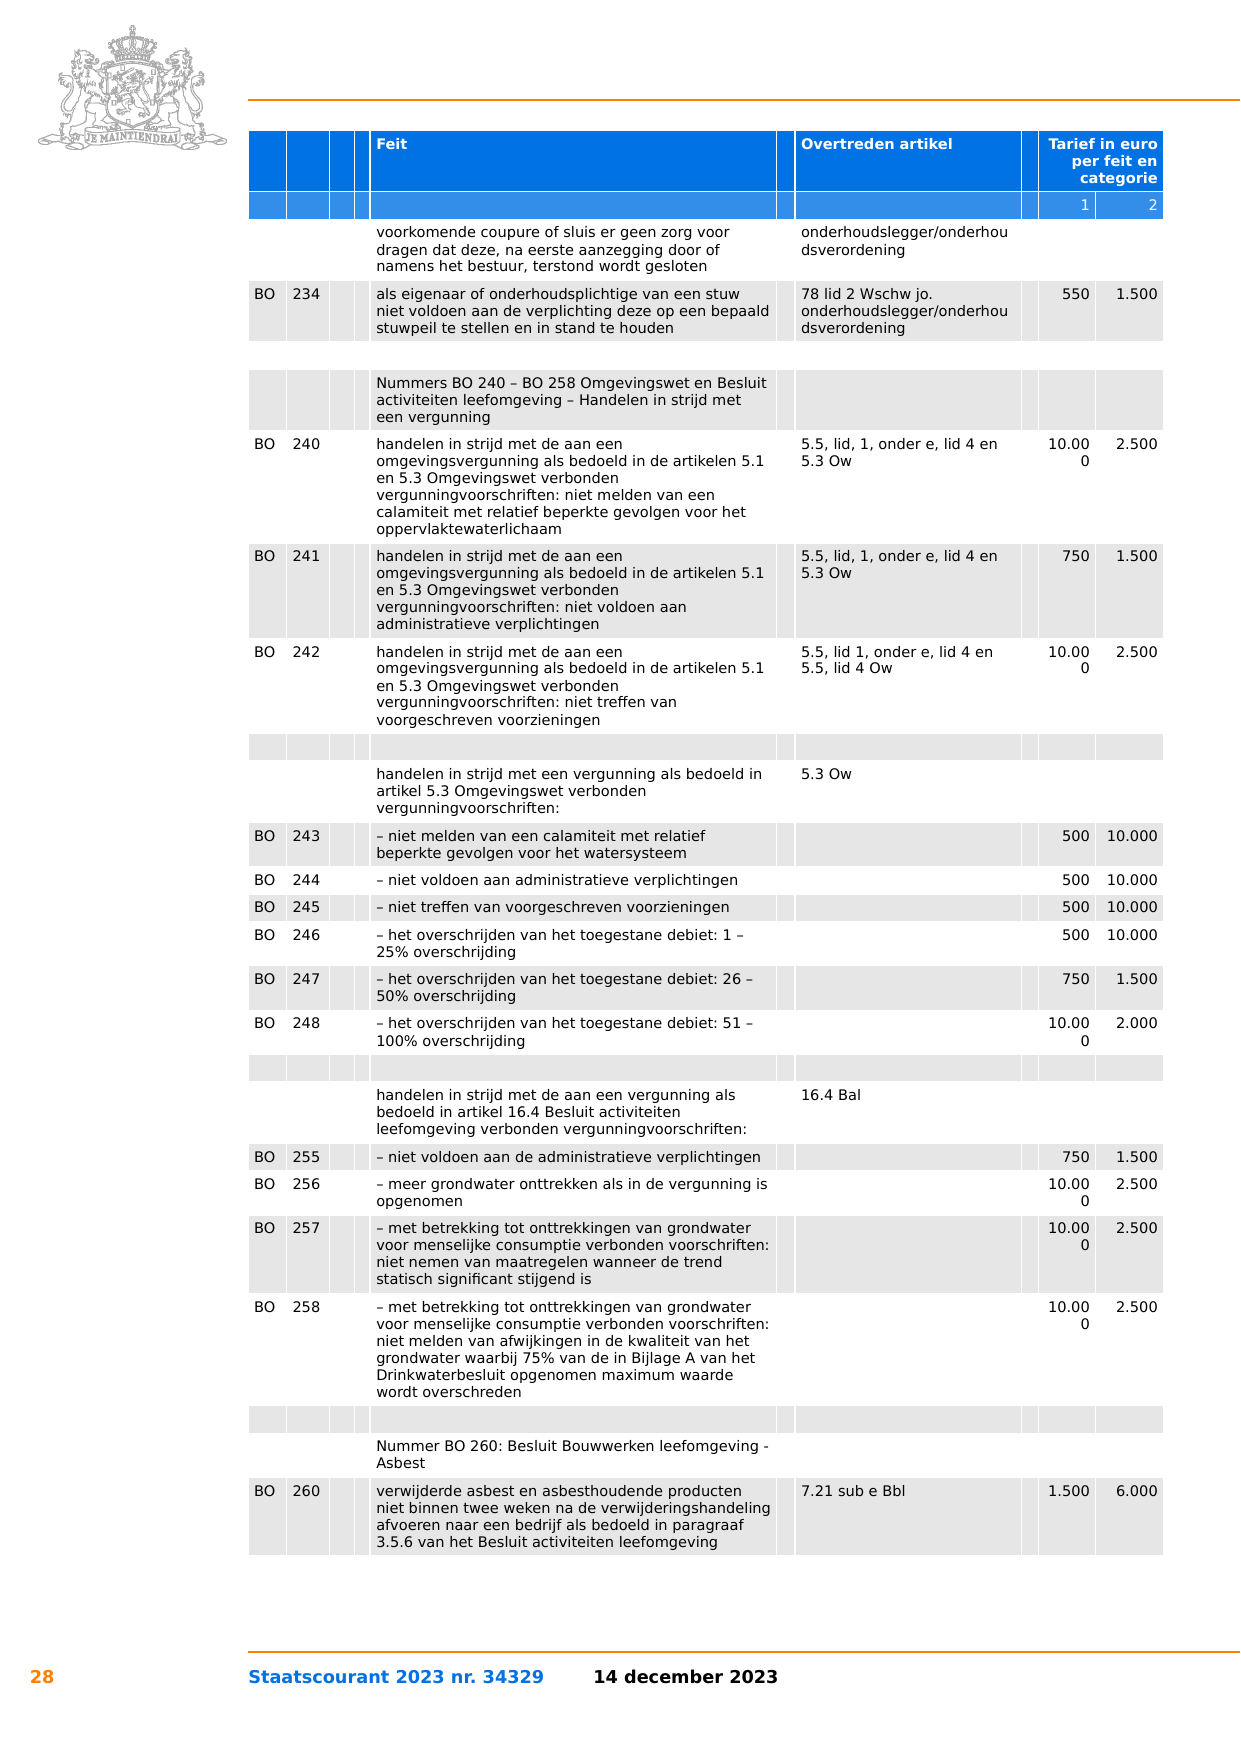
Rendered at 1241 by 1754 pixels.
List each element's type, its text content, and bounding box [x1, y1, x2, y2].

table_cell 500 [1039, 823, 1095, 866]
table_cell [330, 192, 354, 219]
table_cell [1096, 1055, 1163, 1081]
table_cell [777, 734, 794, 760]
table_cell 550 [1039, 281, 1095, 341]
table_cell [287, 1083, 329, 1143]
table_cell handelen in strijd met de aan een omgevingsvergunning als bedoeld in de artikelen 5.1 en 5.3 Omgevingswet verbonden vergunningvoorschriften: niet melden van een calamiteit met relatief beperkte gevolgen voor het oppervlaktewaterlichaam [371, 431, 776, 542]
table_cell [777, 1406, 794, 1433]
table_cell [330, 370, 354, 430]
table_cell [330, 639, 354, 733]
table_cell [796, 1406, 1021, 1433]
table_cell 10.000 [1039, 1294, 1095, 1405]
table_cell 241 [287, 544, 329, 638]
table_cell 243 [287, 823, 329, 866]
table_cell [330, 1216, 354, 1293]
table_cell [777, 1083, 794, 1143]
table_cell 5.5, lid, 1, onder e, lid 4 en 5.3 Ow [796, 544, 1021, 638]
table_cell [1022, 966, 1038, 1010]
table_cell BO [249, 639, 286, 733]
table_cell [355, 1406, 369, 1433]
table_cell [796, 1055, 1021, 1081]
table_cell [330, 220, 354, 280]
table_cell 5.5, lid, 1, onder e, lid 4 en 5.3 Ow [796, 431, 1021, 542]
table_cell [355, 343, 369, 369]
table_cell [777, 922, 794, 965]
table_cell [330, 544, 354, 638]
table_cell 257 [287, 1216, 329, 1293]
table_cell [796, 1216, 1021, 1293]
table_cell 247 [287, 966, 329, 1010]
table_cell [1022, 220, 1038, 280]
table_cell [1039, 1556, 1095, 1583]
table_cell – het overschrijden van het toegestane debiet: 26 – 50% overschrijding [371, 966, 776, 1010]
table_cell – niet melden van een calamiteit met relatief beperkte gevolgen voor het watersysteem [371, 823, 776, 866]
table_cell 1.500 [1096, 966, 1163, 1010]
table_cell [330, 1556, 354, 1583]
table_cell 10.000 [1039, 1216, 1095, 1293]
table_cell [287, 761, 329, 822]
table_cell 10.000 [1039, 431, 1095, 542]
table_cell [330, 734, 354, 760]
table_cell [371, 343, 776, 369]
table_cell [777, 895, 794, 921]
table_cell [1022, 823, 1038, 866]
table_cell handelen in strijd met een vergunning als bedoeld in artikel 5.3 Omgevingswet verbonden vergunningvoorschriften: [371, 761, 776, 822]
table_header [777, 131, 794, 191]
table_cell [287, 734, 329, 760]
table_cell 246 [287, 922, 329, 965]
table_header Tarief in euro per feit en categorie [1039, 131, 1163, 191]
table_cell [796, 966, 1021, 1010]
table_cell 10.000 [1039, 639, 1095, 733]
table_cell [1022, 1434, 1038, 1477]
table_cell – het overschrijden van het toegestane debiet: 51 – 100% overschrijding [371, 1011, 776, 1054]
table_cell [330, 1478, 354, 1555]
table_cell [355, 922, 369, 965]
table_cell [1022, 922, 1038, 965]
table_cell BO [249, 1144, 286, 1170]
table_header [1022, 131, 1038, 191]
table_cell BO [249, 1011, 286, 1054]
table_cell [355, 431, 369, 542]
table_cell [355, 1556, 369, 1583]
table_cell [287, 1055, 329, 1081]
table_cell [330, 1144, 354, 1170]
table_cell [1022, 1216, 1038, 1293]
table_cell [777, 761, 794, 822]
table_cell [1096, 343, 1163, 369]
table_cell [796, 1434, 1021, 1477]
table_cell [1022, 639, 1038, 733]
table_cell BO [249, 867, 286, 893]
table_cell [796, 1144, 1021, 1170]
table_cell [777, 1556, 794, 1583]
table_cell BO [249, 431, 286, 542]
table_cell 10.000 [1096, 823, 1163, 866]
table_cell [330, 1294, 354, 1405]
table_cell 256 [287, 1171, 329, 1214]
table_cell handelen in strijd met de aan een omgevingsvergunning als bedoeld in de artikelen 5.1 en 5.3 Omgevingswet verbonden vergunningvoorschriften: niet treffen van voorgeschreven voorzieningen [371, 639, 776, 733]
table_cell [1022, 1478, 1038, 1555]
table_cell 255 [287, 1144, 329, 1170]
table_cell [1022, 761, 1038, 822]
table_cell – met betrekking tot onttrekkingen van grondwater voor menselijke consumptie verbonden voorschriften: niet nemen van maatregelen wanneer de trend statisch significant stijgend is [371, 1216, 776, 1293]
table_cell [249, 220, 286, 280]
table_cell [777, 1294, 794, 1405]
table_header [330, 131, 354, 191]
table_cell 5.3 Ow [796, 761, 1021, 822]
table_cell [287, 192, 329, 219]
table_header [287, 131, 329, 191]
table_cell [777, 823, 794, 866]
table_cell [1096, 1406, 1163, 1433]
table_cell 500 [1039, 867, 1095, 893]
table_cell handelen in strijd met de aan een omgevingsvergunning als bedoeld in de artikelen 5.1 en 5.3 Omgevingswet verbonden vergunningvoorschriften: niet voldoen aan administratieve verplichtingen [371, 544, 776, 638]
table_cell 1 [1039, 192, 1095, 219]
table_cell – het overschrijden van het toegestane debiet: 1 – 25% overschrijding [371, 922, 776, 965]
table_cell Nummers BO 240 – BO 258 Omgevingswet en Besluit activiteiten leefomgeving – Handelen in strijd met een vergunning [371, 370, 776, 430]
table_cell BO [249, 1294, 286, 1405]
table_cell [1039, 1434, 1095, 1477]
table_cell 240 [287, 431, 329, 542]
table_cell 1.500 [1096, 1144, 1163, 1170]
table_cell [371, 734, 776, 760]
table_cell [777, 220, 794, 280]
table_cell [355, 1294, 369, 1405]
table_cell [330, 281, 354, 341]
table_cell [1096, 1556, 1163, 1583]
table_cell [1022, 1406, 1038, 1433]
table_cell [249, 1083, 286, 1143]
table_cell 258 [287, 1294, 329, 1405]
table_cell [1022, 1083, 1038, 1143]
picture [38, 25, 227, 150]
table_cell [1022, 1055, 1038, 1081]
table_cell 2.500 [1096, 1216, 1163, 1293]
table_cell [330, 1055, 354, 1081]
table_cell [355, 639, 369, 733]
table_cell [287, 220, 329, 280]
table_cell [330, 1406, 354, 1433]
table_cell [777, 544, 794, 638]
table_cell [287, 1406, 329, 1433]
table_cell 500 [1039, 895, 1095, 921]
table_cell 10.000 [1039, 1171, 1095, 1214]
table_cell [1022, 895, 1038, 921]
table_cell [796, 1011, 1021, 1054]
table_cell 750 [1039, 544, 1095, 638]
table_cell [355, 1144, 369, 1170]
table_cell BO [249, 895, 286, 921]
table_cell [330, 1083, 354, 1143]
table_cell [1022, 1011, 1038, 1054]
table_cell [371, 1406, 776, 1433]
table_cell 750 [1039, 1144, 1095, 1170]
table_cell [330, 922, 354, 965]
table_cell [355, 1055, 369, 1081]
table_cell 2.500 [1096, 431, 1163, 542]
table_cell [1022, 281, 1038, 341]
table_cell [249, 192, 286, 219]
table_cell [249, 1434, 286, 1477]
table_cell 245 [287, 895, 329, 921]
table_cell [1039, 1406, 1095, 1433]
table_cell [777, 966, 794, 1010]
table_cell [796, 1171, 1021, 1214]
table_cell [777, 1011, 794, 1054]
table_cell [1039, 370, 1095, 430]
table_cell 234 [287, 281, 329, 341]
table_cell [1022, 370, 1038, 430]
table_cell [796, 1294, 1021, 1405]
table_cell [777, 1055, 794, 1081]
table_cell [355, 1216, 369, 1293]
table_cell [796, 192, 1021, 219]
table_cell 2.500 [1096, 639, 1163, 733]
table_cell [777, 1171, 794, 1214]
table_cell [355, 192, 369, 219]
table_cell [355, 823, 369, 866]
table_cell Nummer BO 260: Besluit Bouwwerken leefomgeving -Asbest [371, 1434, 776, 1477]
table_cell [796, 895, 1021, 921]
table_cell BO [249, 544, 286, 638]
table_cell 248 [287, 1011, 329, 1054]
table_cell [1022, 734, 1038, 760]
table_cell BO [249, 823, 286, 866]
table_cell [355, 1011, 369, 1054]
table_cell 1.500 [1039, 1478, 1095, 1555]
table_cell [777, 192, 794, 219]
table_cell 242 [287, 639, 329, 733]
table_cell [371, 192, 776, 219]
table_cell [355, 1478, 369, 1555]
table_cell [249, 370, 286, 430]
table_cell [330, 823, 354, 866]
table_cell [355, 966, 369, 1010]
table_cell [777, 867, 794, 893]
table_cell 260 [287, 1478, 329, 1555]
table_cell [330, 343, 354, 369]
table_cell 6.000 [1096, 1478, 1163, 1555]
table_cell [330, 1434, 354, 1477]
table_cell [1022, 867, 1038, 893]
table_cell [355, 370, 369, 430]
table_cell [1039, 343, 1095, 369]
table_cell [1039, 734, 1095, 760]
table_cell [796, 1556, 1021, 1583]
table_cell BO [249, 966, 286, 1010]
table_cell [1039, 1083, 1095, 1143]
table_cell [777, 431, 794, 542]
table_cell [1022, 1144, 1038, 1170]
table_cell [1022, 343, 1038, 369]
table_cell 750 [1039, 966, 1095, 1010]
table_cell [1096, 734, 1163, 760]
table_cell [1022, 1294, 1038, 1405]
table_cell [330, 966, 354, 1010]
table_cell [1096, 220, 1163, 280]
table_cell [355, 281, 369, 341]
table_cell [796, 343, 1021, 369]
table_header [355, 131, 369, 191]
table_cell [1039, 220, 1095, 280]
table_cell [355, 895, 369, 921]
table_cell [355, 734, 369, 760]
table_cell 10.000 [1096, 867, 1163, 893]
table_cell onderhoudslegger/onderhoudsverordening [796, 220, 1021, 280]
table_cell [287, 1434, 329, 1477]
table_cell 2.500 [1096, 1294, 1163, 1405]
table_cell [1022, 544, 1038, 638]
table_cell [1022, 192, 1038, 219]
table_cell 2 [1096, 192, 1163, 219]
table_cell 7.21 sub e Bbl [796, 1478, 1021, 1555]
table_cell 10.000 [1039, 1011, 1095, 1054]
table_cell 10.000 [1096, 922, 1163, 965]
table_cell [777, 1478, 794, 1555]
table_cell [1039, 1055, 1095, 1081]
table_cell [777, 1144, 794, 1170]
table_cell [249, 761, 286, 822]
table_cell – meer grondwater onttrekken als in de vergunning is opgenomen [371, 1171, 776, 1214]
table_cell [330, 867, 354, 893]
table_cell [287, 370, 329, 430]
table_cell [796, 823, 1021, 866]
table_cell [796, 922, 1021, 965]
table_cell [330, 761, 354, 822]
table_cell [777, 1216, 794, 1293]
table_cell [249, 343, 286, 369]
table_cell 2.500 [1096, 1171, 1163, 1214]
table_cell [249, 734, 286, 760]
table_cell BO [249, 922, 286, 965]
table_cell [1096, 761, 1163, 822]
table_cell [249, 1556, 286, 1583]
table_cell 2.000 [1096, 1011, 1163, 1054]
table_cell 78 lid 2 Wschw jo. onderhoudslegger/onderhoudsverordening [796, 281, 1021, 341]
table_cell [249, 1055, 286, 1081]
table_cell BO [249, 1216, 286, 1293]
table_cell [777, 343, 794, 369]
table_cell 1.500 [1096, 281, 1163, 341]
table_cell [1039, 761, 1095, 822]
table_cell verwijderde asbest en asbesthoudende producten niet binnen twee weken na de verwijderingshandeling afvoeren naar een bedrijf als bedoeld in paragraaf 3.5.6 van het Besluit activiteiten leefomgeving [371, 1478, 776, 1555]
table_cell [371, 1055, 776, 1081]
table_cell [287, 343, 329, 369]
table_cell [355, 867, 369, 893]
table_cell handelen in strijd met de aan een vergunning als bedoeld in artikel 16.4 Besluit activiteiten leefomgeving verbonden vergunningvoorschriften: [371, 1083, 776, 1143]
table_cell – niet voldoen aan de administratieve verplichtingen [371, 1144, 776, 1170]
table_cell [1096, 1083, 1163, 1143]
table_header Feit [371, 131, 776, 191]
table_cell [796, 370, 1021, 430]
table_cell [796, 867, 1021, 893]
table_cell 244 [287, 867, 329, 893]
table_cell [355, 544, 369, 638]
table_cell [777, 370, 794, 430]
table_cell [777, 639, 794, 733]
table_cell [287, 1556, 329, 1583]
table_cell [355, 1434, 369, 1477]
table_cell – met betrekking tot onttrekkingen van grondwater voor menselijke consumptie verbonden voorschriften: niet melden van afwijkingen in de kwaliteit van het grondwater waarbij 75% van de in Bijlage A van het Drinkwaterbesluit opgenomen maximum waarde wordt overschreden [371, 1294, 776, 1405]
table_cell 10.000 [1096, 895, 1163, 921]
table_cell als eigenaar of onderhoudsplichtige van een stuw niet voldoen aan de verplichting deze op een bepaald stuwpeil te stellen en in stand te houden [371, 281, 776, 341]
table_cell [330, 1011, 354, 1054]
table_cell [777, 281, 794, 341]
table_cell [330, 431, 354, 542]
table_cell [355, 220, 369, 280]
table_cell [1096, 370, 1163, 430]
table_cell [796, 734, 1021, 760]
table_cell [330, 1171, 354, 1214]
table_cell – niet voldoen aan administratieve verplichtingen [371, 867, 776, 893]
table_cell – niet treffen van voorgeschreven voorzieningen [371, 895, 776, 921]
table_cell [249, 1406, 286, 1433]
table_cell [1022, 1556, 1038, 1583]
table_cell [1022, 431, 1038, 542]
table_cell 500 [1039, 922, 1095, 965]
table_cell [371, 1556, 776, 1583]
table_cell 5.5, lid 1, onder e, lid 4 en 5.5, lid 4 Ow [796, 639, 1021, 733]
table_cell [1022, 1171, 1038, 1214]
table_cell [355, 1171, 369, 1214]
table_cell [1096, 1434, 1163, 1477]
table_cell 1.500 [1096, 544, 1163, 638]
table_cell BO [249, 281, 286, 341]
table_header Overtreden artikel [796, 131, 1021, 191]
table_cell [355, 1083, 369, 1143]
table_cell [330, 895, 354, 921]
table_cell voorkomende coupure of sluis er geen zorg voor dragen dat deze, na eerste aanzegging door of namens het bestuur, terstond wordt gesloten [371, 220, 776, 280]
table_header [249, 131, 286, 191]
table_cell [777, 1434, 794, 1477]
table_cell BO [249, 1171, 286, 1214]
table_cell 16.4 Bal [796, 1083, 1021, 1143]
table_cell [355, 761, 369, 822]
table_cell BO [249, 1478, 286, 1555]
